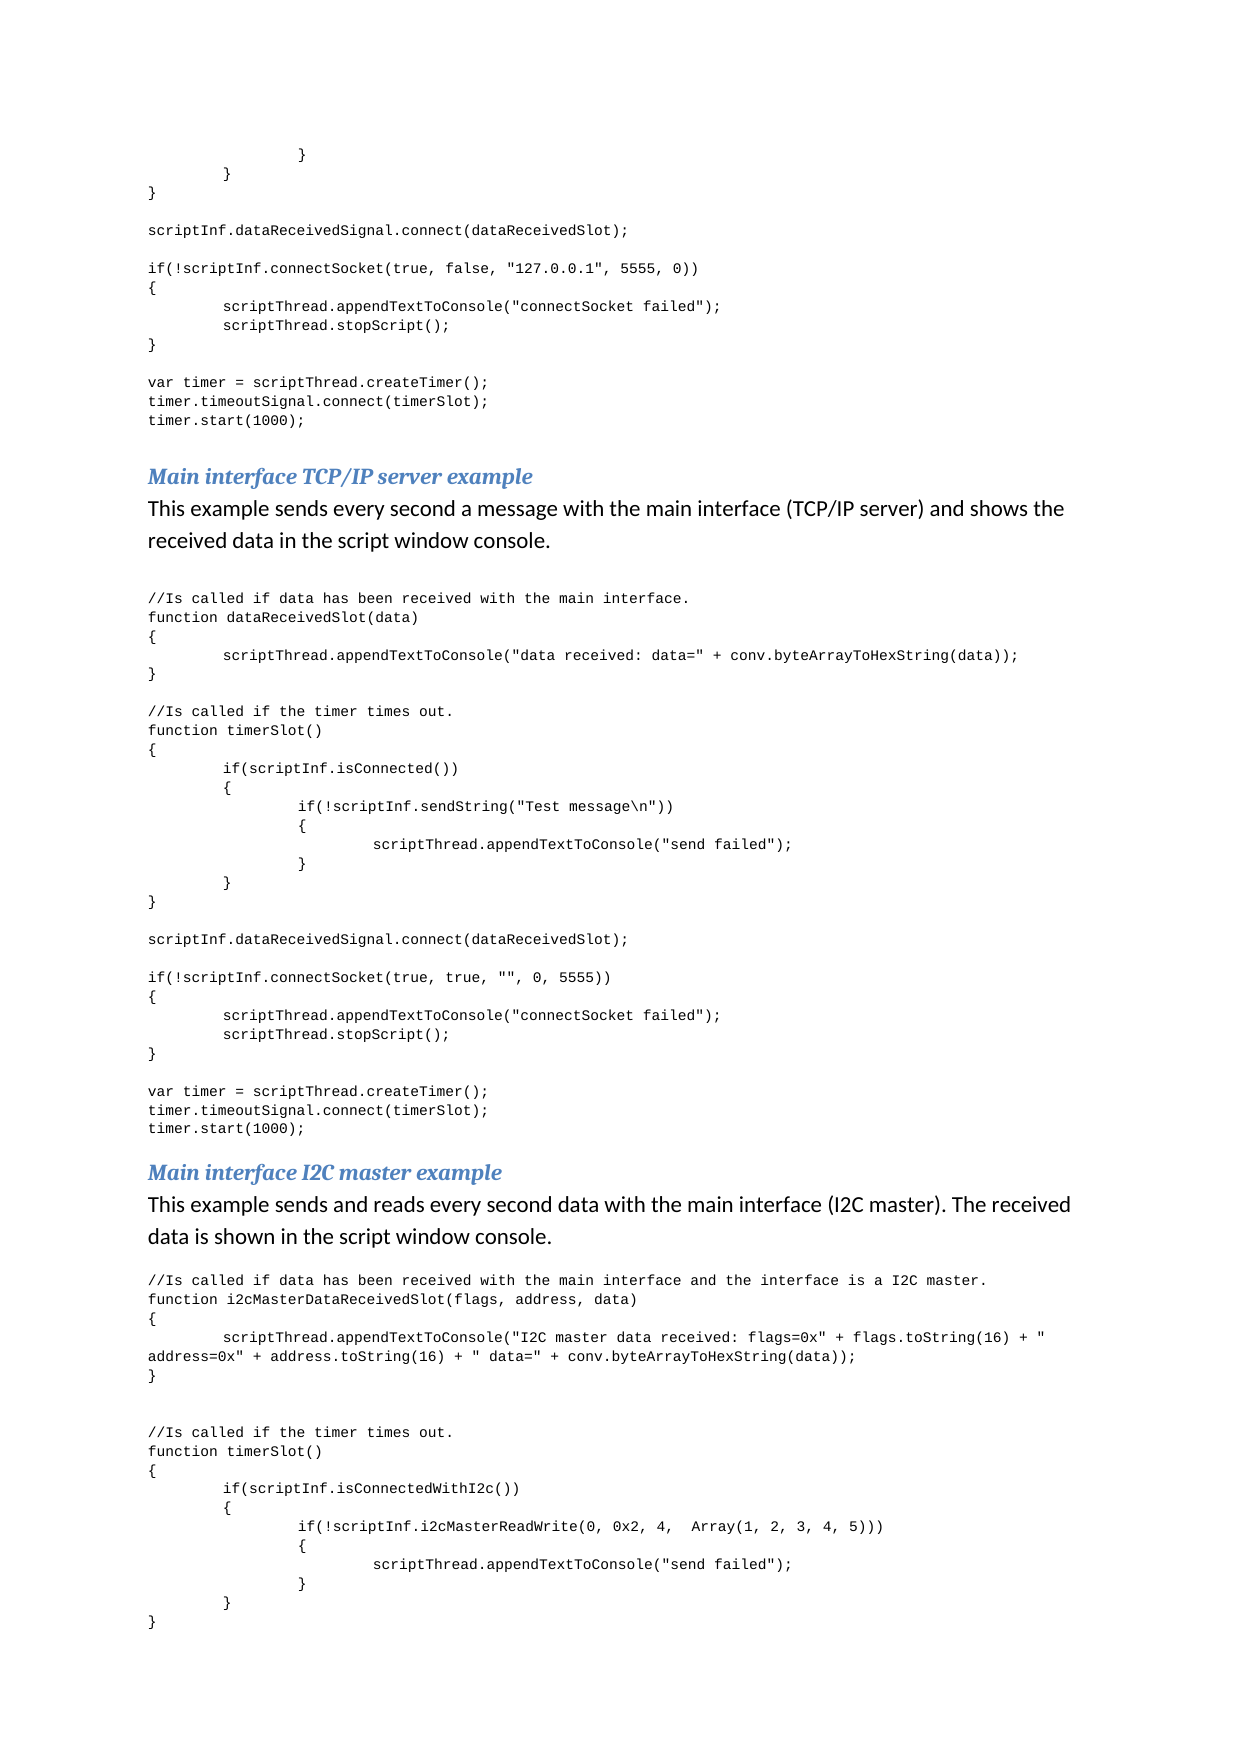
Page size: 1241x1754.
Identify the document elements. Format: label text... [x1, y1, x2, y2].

text } [148, 148, 1093, 164]
text if(scriptInf.isConnected()) [148, 762, 1093, 778]
text if(scriptInf.isConnectedWithI2c()) [148, 1482, 1093, 1498]
text function timerSlot() [148, 724, 1093, 740]
text //Is called if data has been received with the main interface. [148, 591, 1093, 607]
text } [148, 186, 1093, 202]
text { [148, 743, 1093, 759]
text { [148, 629, 1093, 645]
text function dataReceivedSlot(data) [148, 610, 1093, 626]
text } [148, 1614, 1093, 1631]
text if(!scriptInf.i2cMasterReadWrite(0, 0x2, 4, Array(1, 2, 3, 4, 5))) [148, 1520, 1093, 1536]
text } [148, 894, 1093, 911]
text if(!scriptInf.connectSocket(true, false, "127.0.0.1", 5555, 0)) [148, 261, 1093, 278]
text //Is called if data has been received with the main interface and the interface is a I2C master. [148, 1273, 1093, 1290]
text scriptThread.appendTextToConsole("I2C master data received: flags=0x" + flags.toString(16) + " address=0x" + address.toString(16) + " data=" + conv.byteArrayToHexString(data)); [148, 1330, 1093, 1366]
text This example sends every second a message with the main interface (TCP/IP server) and shows the received data in the script window console. [148, 494, 1093, 554]
text timer.start(1000); [148, 1122, 1093, 1138]
text This example sends and reads every second data with the main interface (I2C master). The received data is shown in the script window console. [148, 1190, 1093, 1250]
text { [148, 989, 1093, 1006]
text scriptThread.appendTextToConsole("send failed"); [148, 837, 1093, 854]
text var timer = scriptThread.createTimer(); [148, 375, 1093, 392]
text var timer = scriptThread.createTimer(); [148, 1084, 1093, 1100]
text } [148, 1596, 1093, 1612]
text } [148, 856, 1093, 873]
text //Is called if the timer times out. [148, 705, 1093, 721]
text scriptThread.appendTextToConsole("connectSocket failed"); [148, 1008, 1093, 1024]
text { [148, 1311, 1093, 1328]
text scriptThread.stopScript(); [148, 1027, 1093, 1043]
text } [148, 1577, 1093, 1593]
text scriptThread.stopScript(); [148, 318, 1093, 335]
text } [148, 1046, 1093, 1062]
text scriptThread.appendTextToConsole("connectSocket failed"); [148, 299, 1093, 316]
subtitle Main interface I2C master example [148, 1160, 1093, 1186]
subtitle Main interface TCP/IP server example [148, 464, 1093, 491]
text timer.timeoutSignal.connect(timerSlot); [148, 1103, 1093, 1119]
text { [148, 280, 1093, 297]
text if(!scriptInf.sendString("Test message\n")) [148, 799, 1093, 816]
text } [148, 167, 1093, 183]
text timer.start(1000); [148, 413, 1093, 429]
text //Is called if the timer times out. [148, 1425, 1093, 1441]
text timer.timeoutSignal.connect(timerSlot); [148, 394, 1093, 411]
text } [148, 337, 1093, 354]
text scriptThread.appendTextToConsole("send failed"); [148, 1558, 1093, 1574]
text } [148, 1368, 1093, 1384]
text { [148, 1501, 1093, 1517]
text } [148, 667, 1093, 683]
text function timerSlot() [148, 1444, 1093, 1460]
text { [148, 1539, 1093, 1555]
text } [148, 875, 1093, 892]
text { [148, 818, 1093, 835]
text { [148, 781, 1093, 797]
text function i2cMasterDataReceivedSlot(flags, address, data) [148, 1292, 1093, 1309]
text scriptInf.dataReceivedSignal.connect(dataReceivedSlot); [148, 223, 1093, 240]
text scriptInf.dataReceivedSignal.connect(dataReceivedSlot); [148, 932, 1093, 949]
text scriptThread.appendTextToConsole("data received: data=" + conv.byteArrayToHexString(data)); [148, 648, 1093, 664]
text { [148, 1463, 1093, 1479]
text if(!scriptInf.connectSocket(true, true, "", 0, 5555)) [148, 970, 1093, 987]
